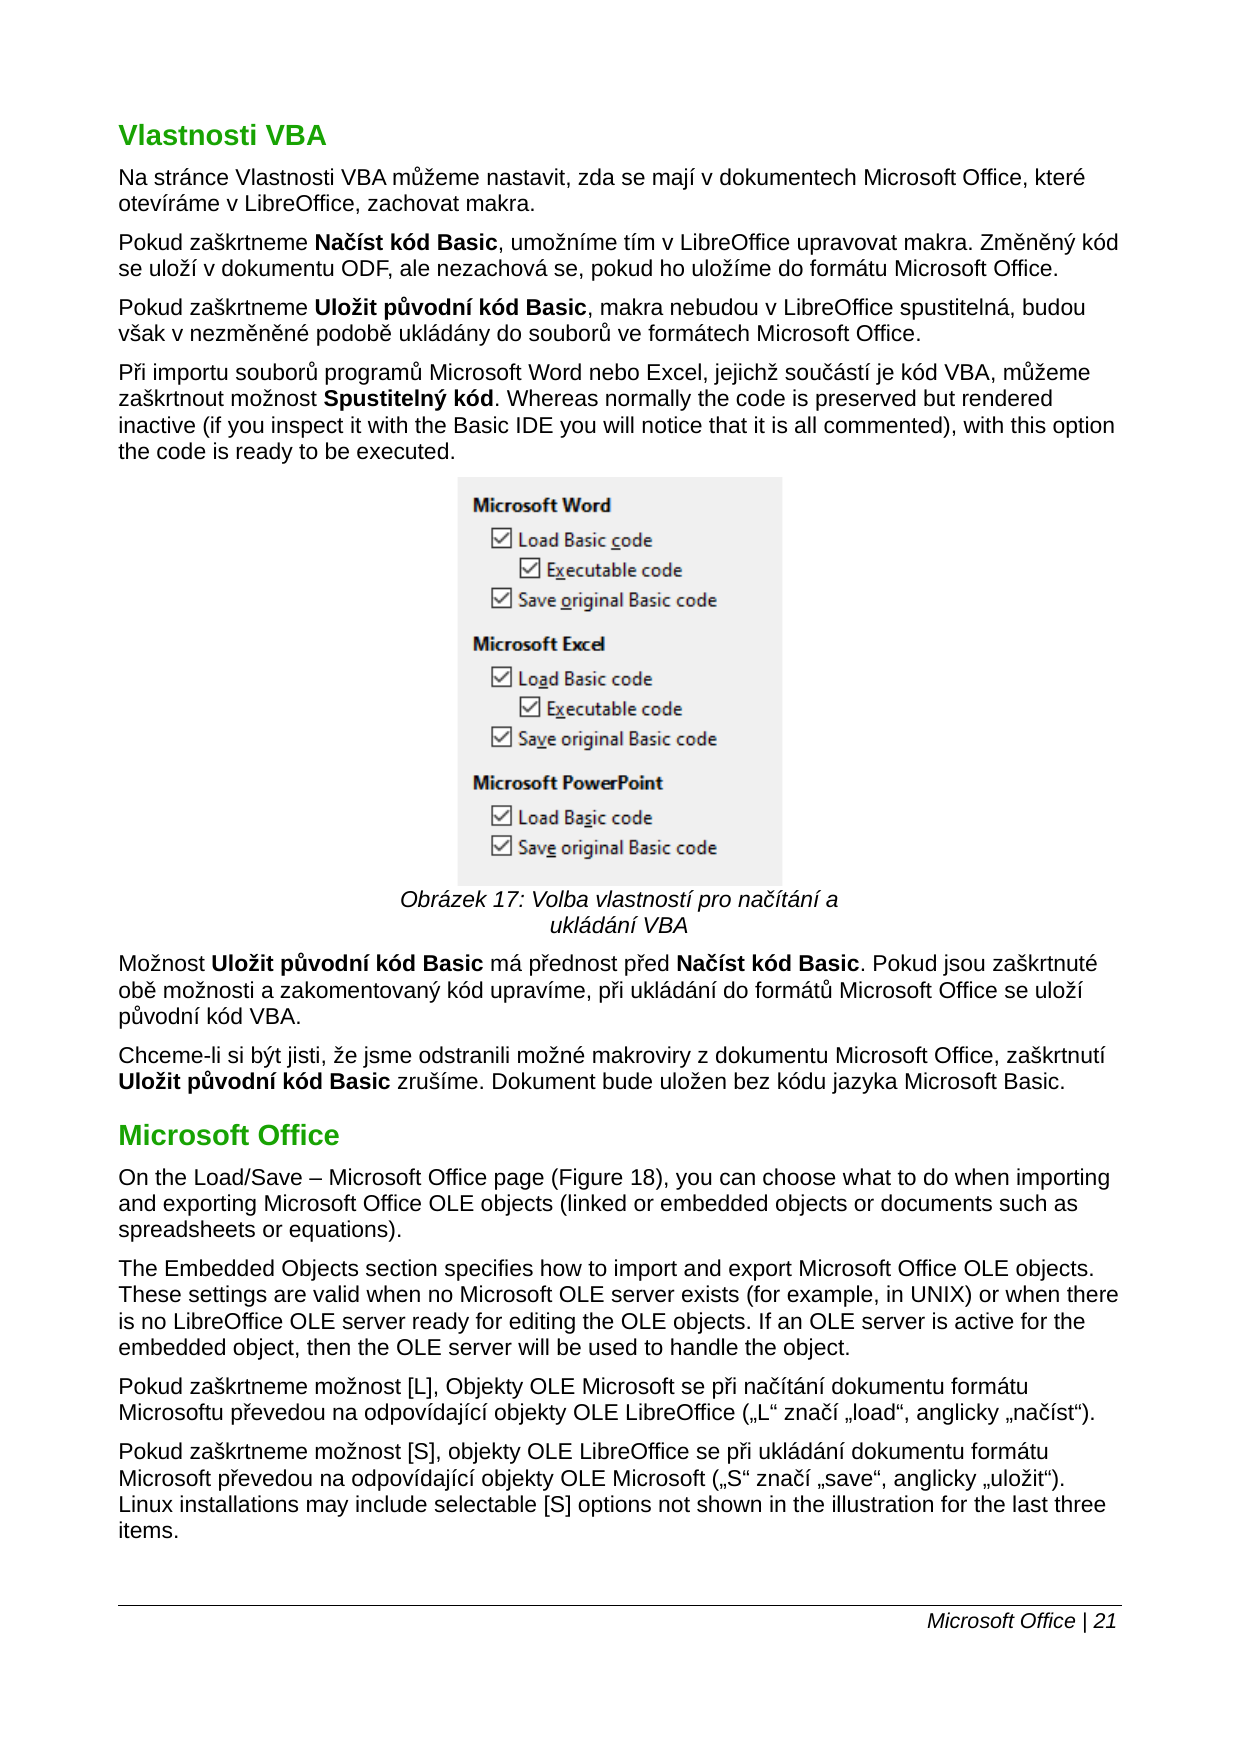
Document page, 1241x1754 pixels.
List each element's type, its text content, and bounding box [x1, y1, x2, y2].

text Pokud zaškrtneme možnost [S], objekty OLE LibreOffice se při ukládání dokumentu formátu Microsoft převedou na odpovídající objekty OLE Microsoft („S“ značí „save“, anglicky „uložit“). Linux installations may include selectable [S] options not shown in the illustration for the last three items. [118, 1438, 1122, 1544]
text Obrázek 17: Volba vlastností pro načítání a ukládání VBA [364, 886, 876, 938]
text Pokud zaškrtneme Načíst kód Basic, umožníme tím v LibreOffice upravovat makra. Změněný kód se uloží v dokumentu ODF, ale nezachová se, pokud ho uložíme do formátu Microsoft Office. [118, 229, 1122, 281]
text Pokud zaškrtneme možnost [L], Objekty OLE Microsoft se při načítání dokumentu formátu Microsoftu převedou na odpovídající objekty OLE LibreOffice („L“ značí „load“, anglicky „načíst“). [118, 1373, 1122, 1426]
text Pokud zaškrtneme Uložit původní kód Basic, makra nebudou v LibreOffice spustitelná, budou však v nezměněné podobě ukládány do souborů ve formátech Microsoft Office. [118, 294, 1122, 347]
text Chceme-li si být jisti, že jsme odstranili možné makroviry z dokumentu Microsoft Office, zaškrtnutí Uložit původní kód Basic zrušíme. Dokument bude uložen bez kódu jazyka Microsoft Basic. [118, 1042, 1122, 1094]
picture [457, 477, 783, 886]
text Na stránce Vlastnosti VBA můžeme nastavit, zda se mají v dokumentech Microsoft Office, které otevíráme v LibreOffice, zachovat makra. [118, 163, 1122, 216]
text The Embedded Objects section specifies how to import and export Microsoft Office OLE objects. These settings are valid when no Microsoft OLE server exists (for example, in UNIX) or when there is no LibreOffice OLE server ready for editing the OLE objects. If an OLE server is active for the embedded object, then the OLE server will be used to handle the object. [118, 1255, 1122, 1361]
text On the Load/Save – Microsoft Office page (Figure 18), you can choose what to do when importing and exporting Microsoft Office OLE objects (linked or embedded objects or documents such as spreadsheets or equations). [118, 1163, 1122, 1243]
text Při importu souborů programů Microsoft Word nebo Excel, jejichž součástí je kód VBA, můžeme zaškrtnout možnost Spustitelný kód. Whereas normally the code is preserved but rendered inactive (if you inspect it with the Basic IDE you will notice that it is all commented), with this option the code is ready to be executed. [118, 359, 1122, 464]
subtitle Microsoft Office [118, 1118, 1122, 1152]
text Možnost Uložit původní kód Basic má přednost před Načíst kód Basic. Pokud jsou zaškrtnuté obě možnosti a zakomentovaný kód upravíme, při ukládání do formátů Microsoft Office se uloží původní kód VBA. [118, 950, 1122, 1029]
subtitle Vlastnosti VBA [118, 118, 1122, 152]
